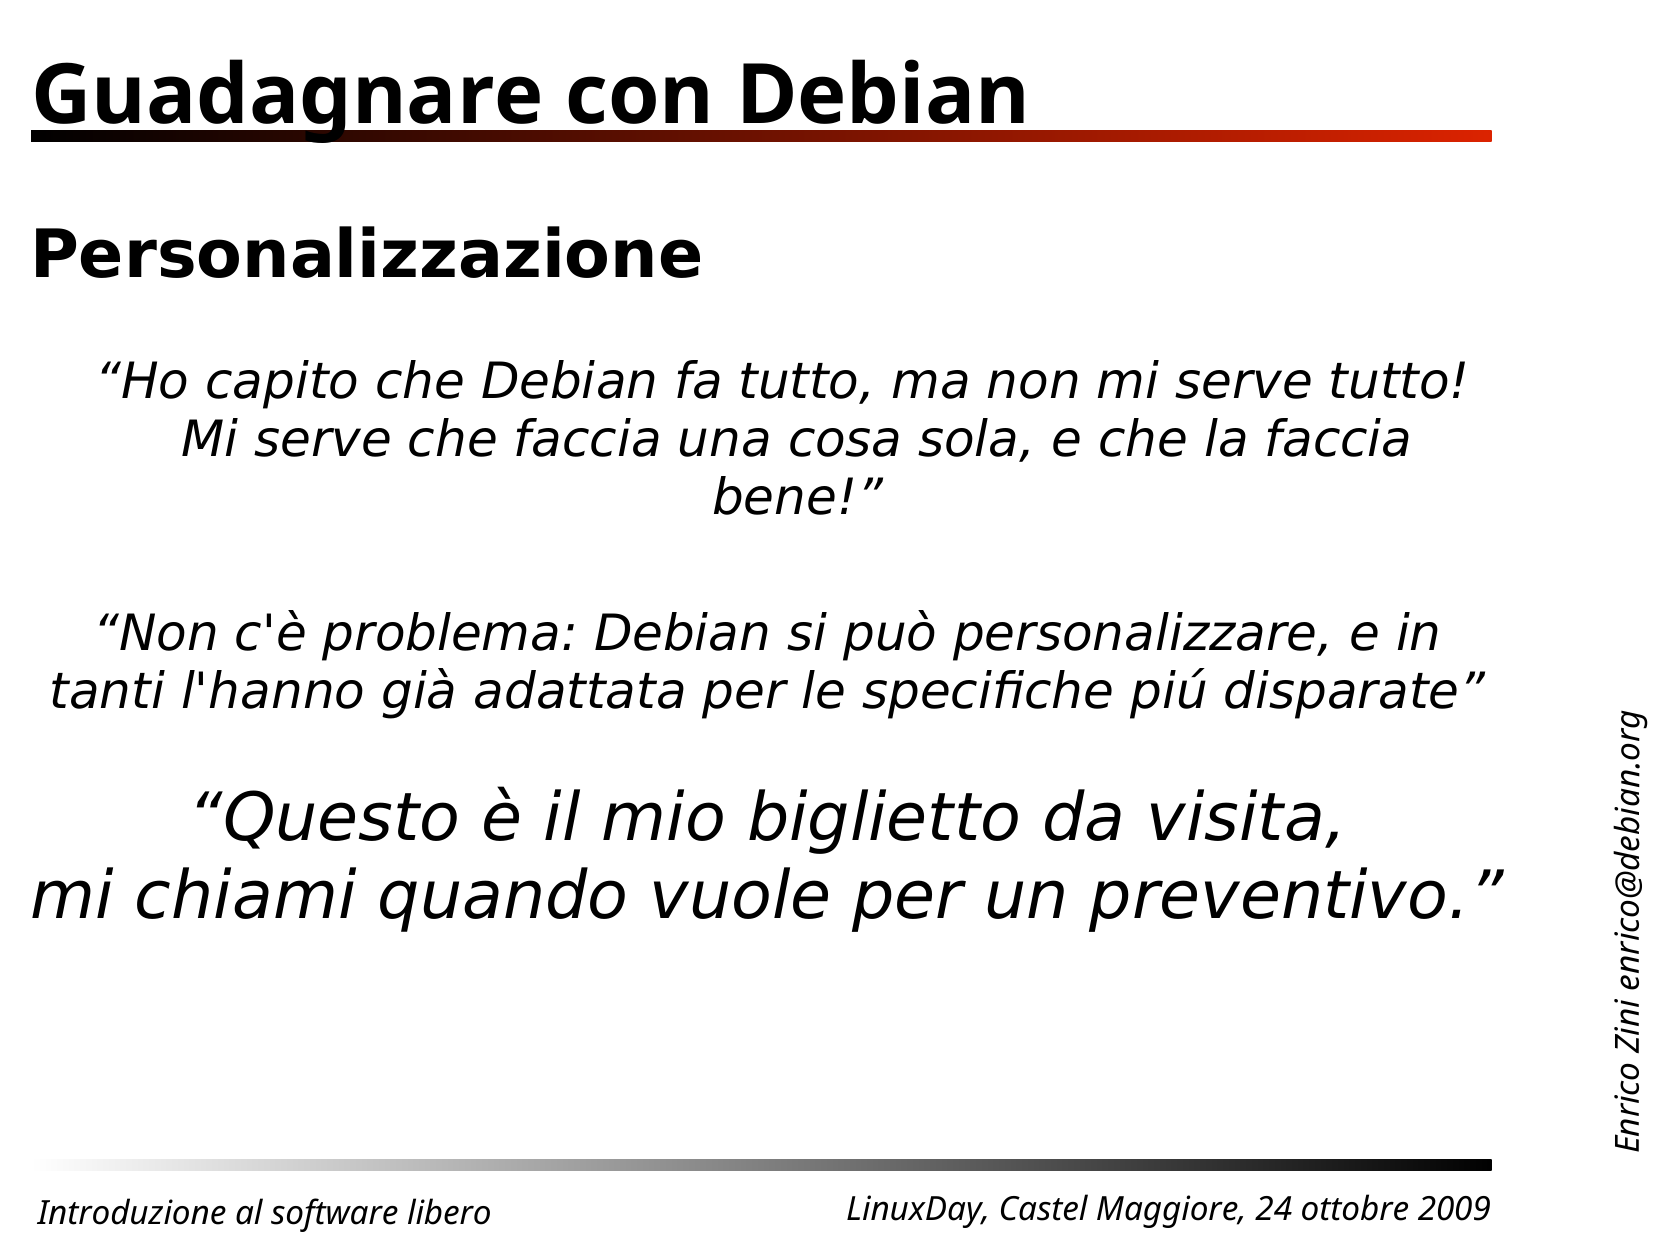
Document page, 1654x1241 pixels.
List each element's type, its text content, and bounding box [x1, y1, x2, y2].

text_box Guadagnare con Debian [31, 34, 1438, 168]
text_box Personalizzazione “Ho capito che Debian fa tutto, ma non mi serve tutto! Mi serve che faccia una cosa sola, e che la faccia bene!” “Non c'è problema: Debian si può personalizzare, e in tanti l'hanno già adattata per le specifiche piú disparate” “Questo è il mio biglietto da visita, mi chiami quando vuole per un preventivo.” [30, 215, 1507, 1089]
